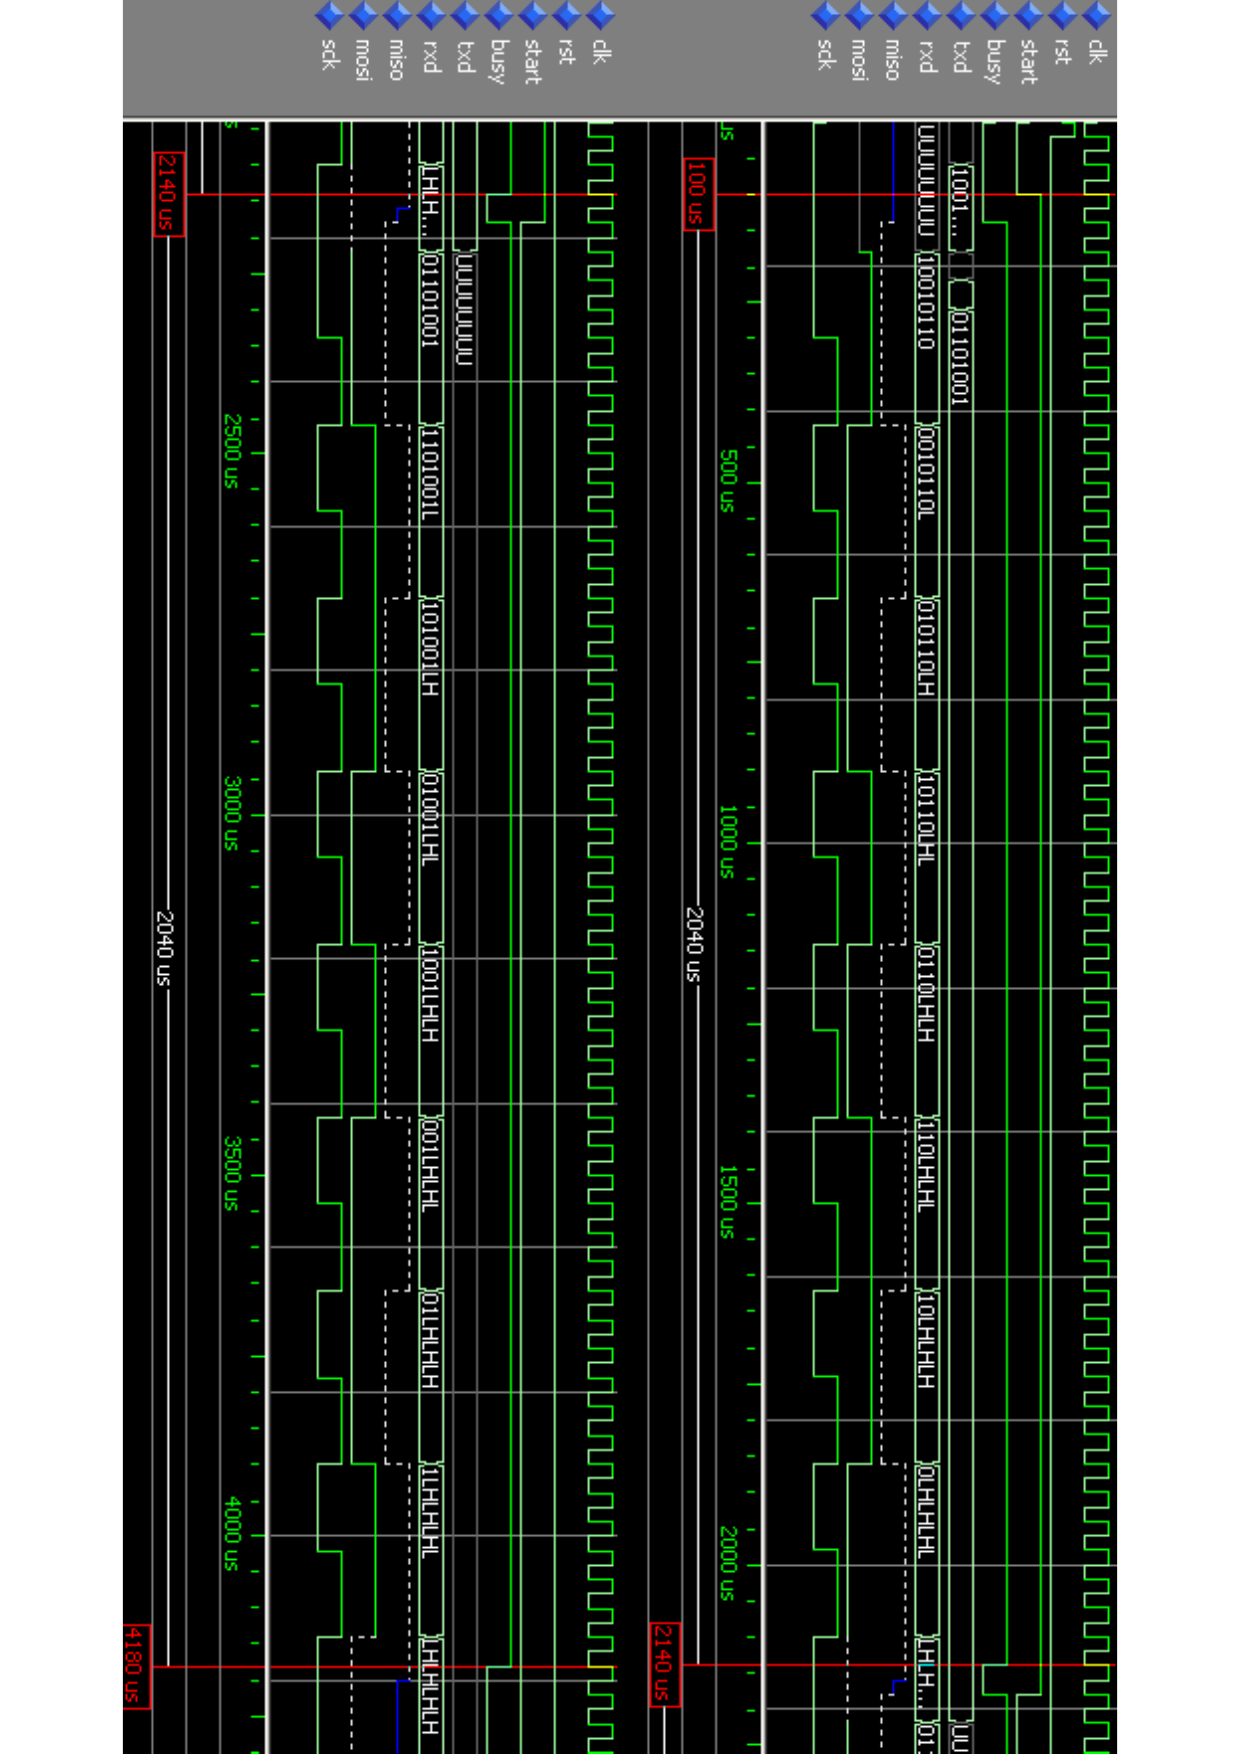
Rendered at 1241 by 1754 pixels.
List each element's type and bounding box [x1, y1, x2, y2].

picture [122, 0, 1118, 1754]
